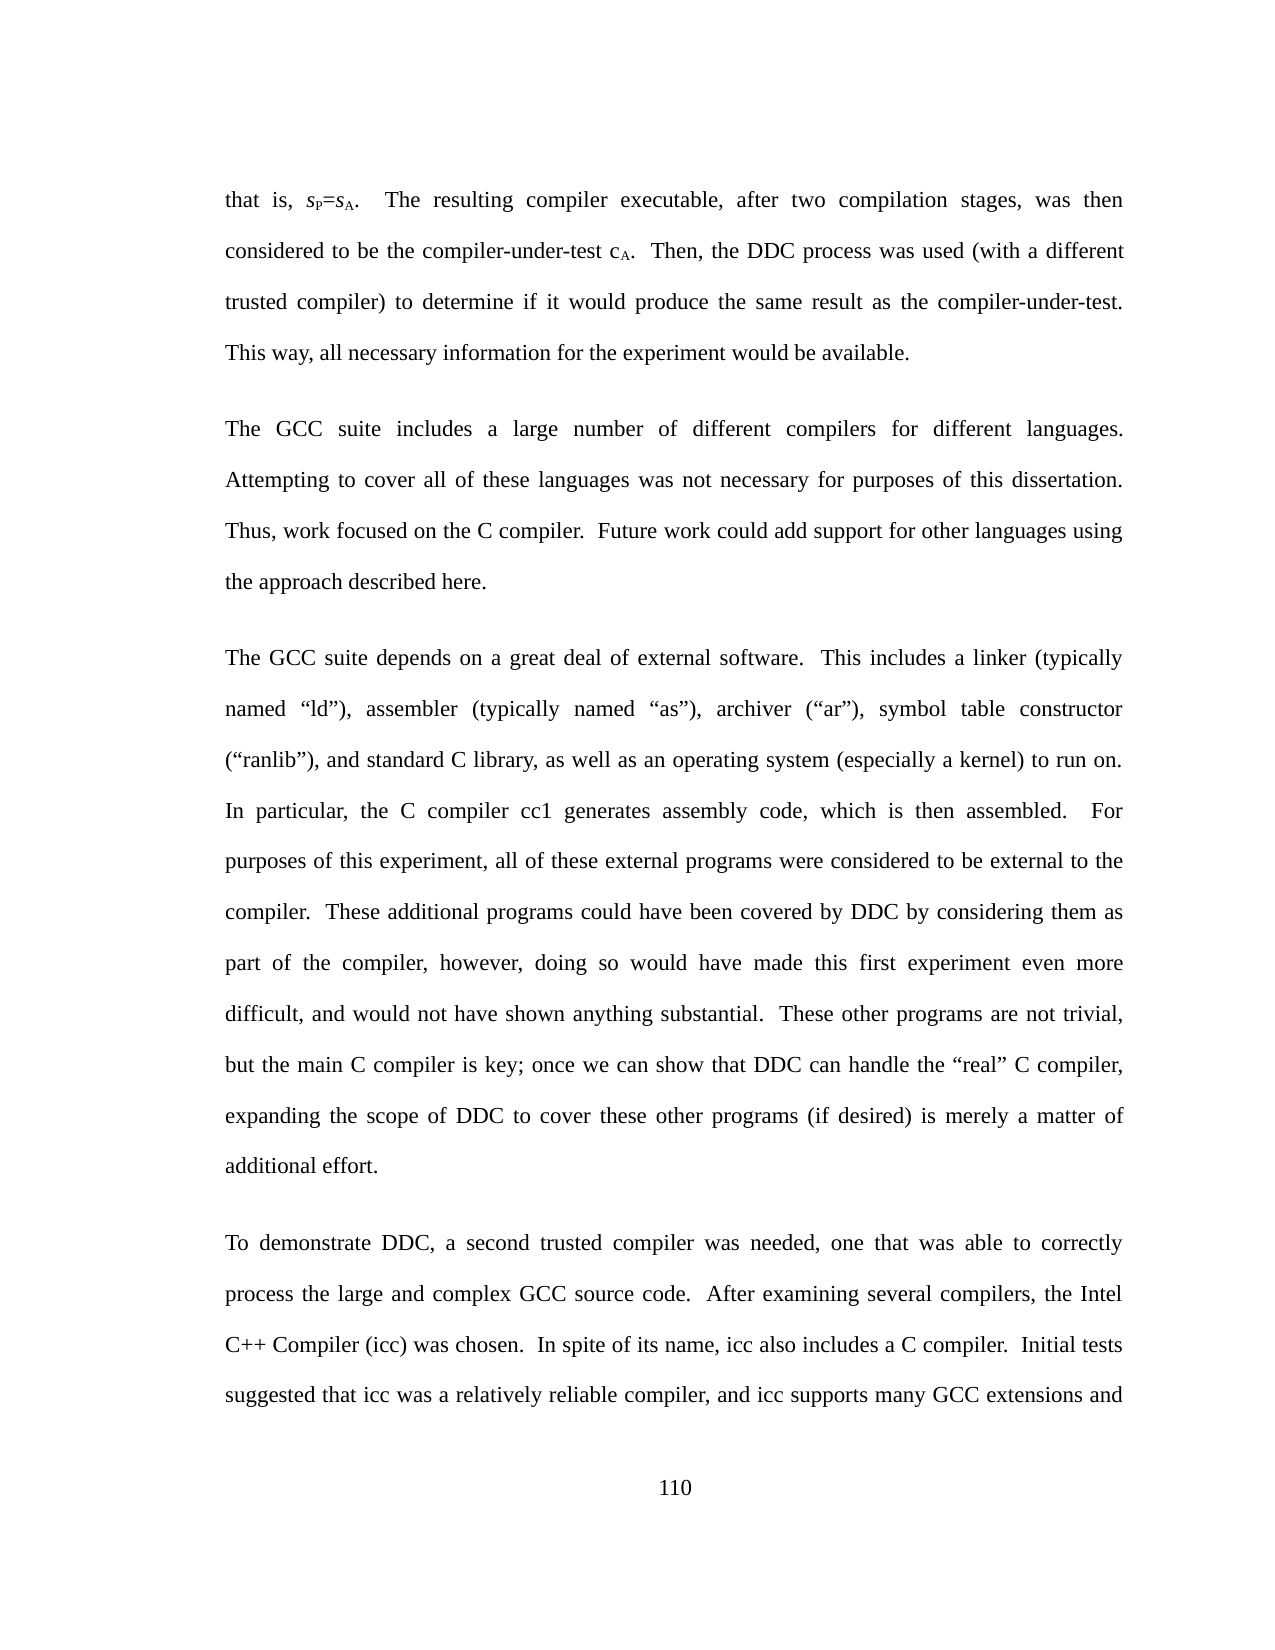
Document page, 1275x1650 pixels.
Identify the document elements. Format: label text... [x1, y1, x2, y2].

text The GCC suite depends on a great deal of external software. This includes a linker (typically named “ld”), assembler (typically named “as”), archiver (“ar”), symbol table constructor (“ranlib”), and standard C library, as well as an operating system (especially a kernel) to run on. In particular, the C compiler cc1 generates assembly code, which is then assembled. For purposes of this experiment, all of these external programs were considered to be external to the compiler. These additional programs could have been covered by DDC by considering them as part of the compiler, however, doing so would have made this first experiment even more difficult, and would not have shown anything substantial. These other programs are not trivial, but the main C compiler is key; once we can show that DDC can handle the “real” C compiler, expanding the scope of DDC to cover these other programs (if desired) is merely a matter of additional effort. [225, 645, 1125, 1179]
text To demonstrate DDC, a second trusted compiler was needed, one that was able to correctly process the large and complex GCC source code. After examining several compilers, the Intel C⁠+⁠+ Compiler (icc) was chosen. In spite of its name, icc also includes a C compiler. Initial tests suggested that icc was a relatively reliable compiler, and icc supports many GCC extensions and [225, 1230, 1125, 1408]
text that is, sP=sA. The resulting compiler executable, after two compilation stages, was then considered to be the compiler-under-test cA. Then, the DDC process was used (with a different trusted compiler) to determine if it would produce the same result as the compiler-under-test. This way, all necessary information for the experiment would be available. [225, 187, 1125, 365]
text The GCC suite includes a large number of different compilers for different languages. Attempting to cover all of these languages was not necessary for purposes of this dissertation. Thus, work focused on the C compiler. Future work could add support for other languages using the approach described here. [225, 416, 1125, 594]
